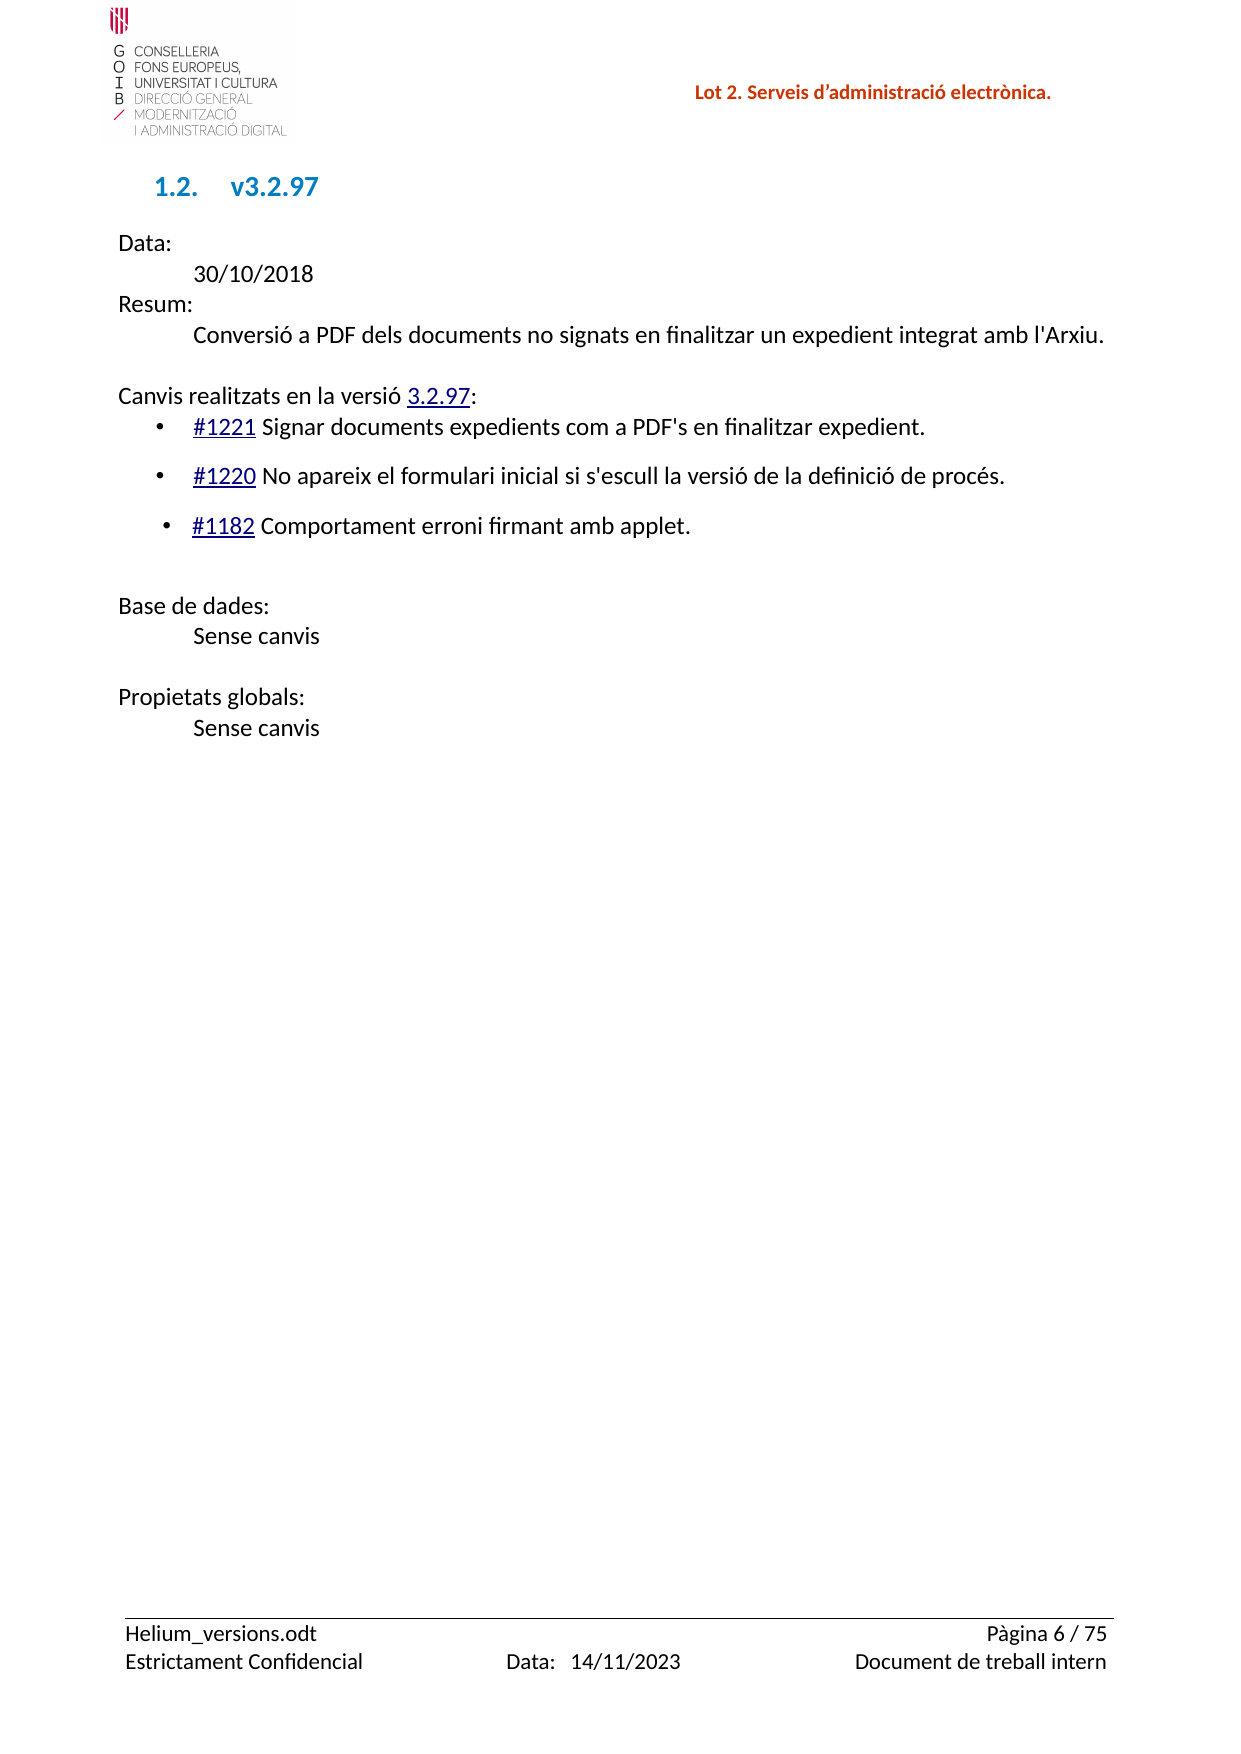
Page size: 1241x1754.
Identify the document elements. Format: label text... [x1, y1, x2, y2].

list #1220 No apareix el formulari inicial si s'escull la versió de la definició de procés. [156, 460, 1122, 491]
text Propietats globals: [118, 682, 1122, 712]
text Base de dades: [118, 590, 1122, 621]
list #1182 Comportament erroni firmant amb applet. [162, 510, 1122, 540]
list #1221 Signar documents expedients com a PDF's en finalitzar expedient. [156, 411, 1122, 441]
picture [100, 0, 297, 144]
text Canvis realitzats en la versió 3.2.97: [118, 380, 1122, 411]
text Sense canvis [118, 621, 1122, 651]
text Data: [118, 228, 1122, 258]
text Resum: [118, 289, 1122, 319]
subtitle v3.2.97 [153, 168, 1122, 204]
text 30/10/2018 [118, 258, 1122, 289]
text Sense canvis [118, 712, 1122, 743]
text Conversió a PDF dels documents no signats en finalitzar un expedient integrat amb l'Arxiu. [118, 319, 1122, 350]
